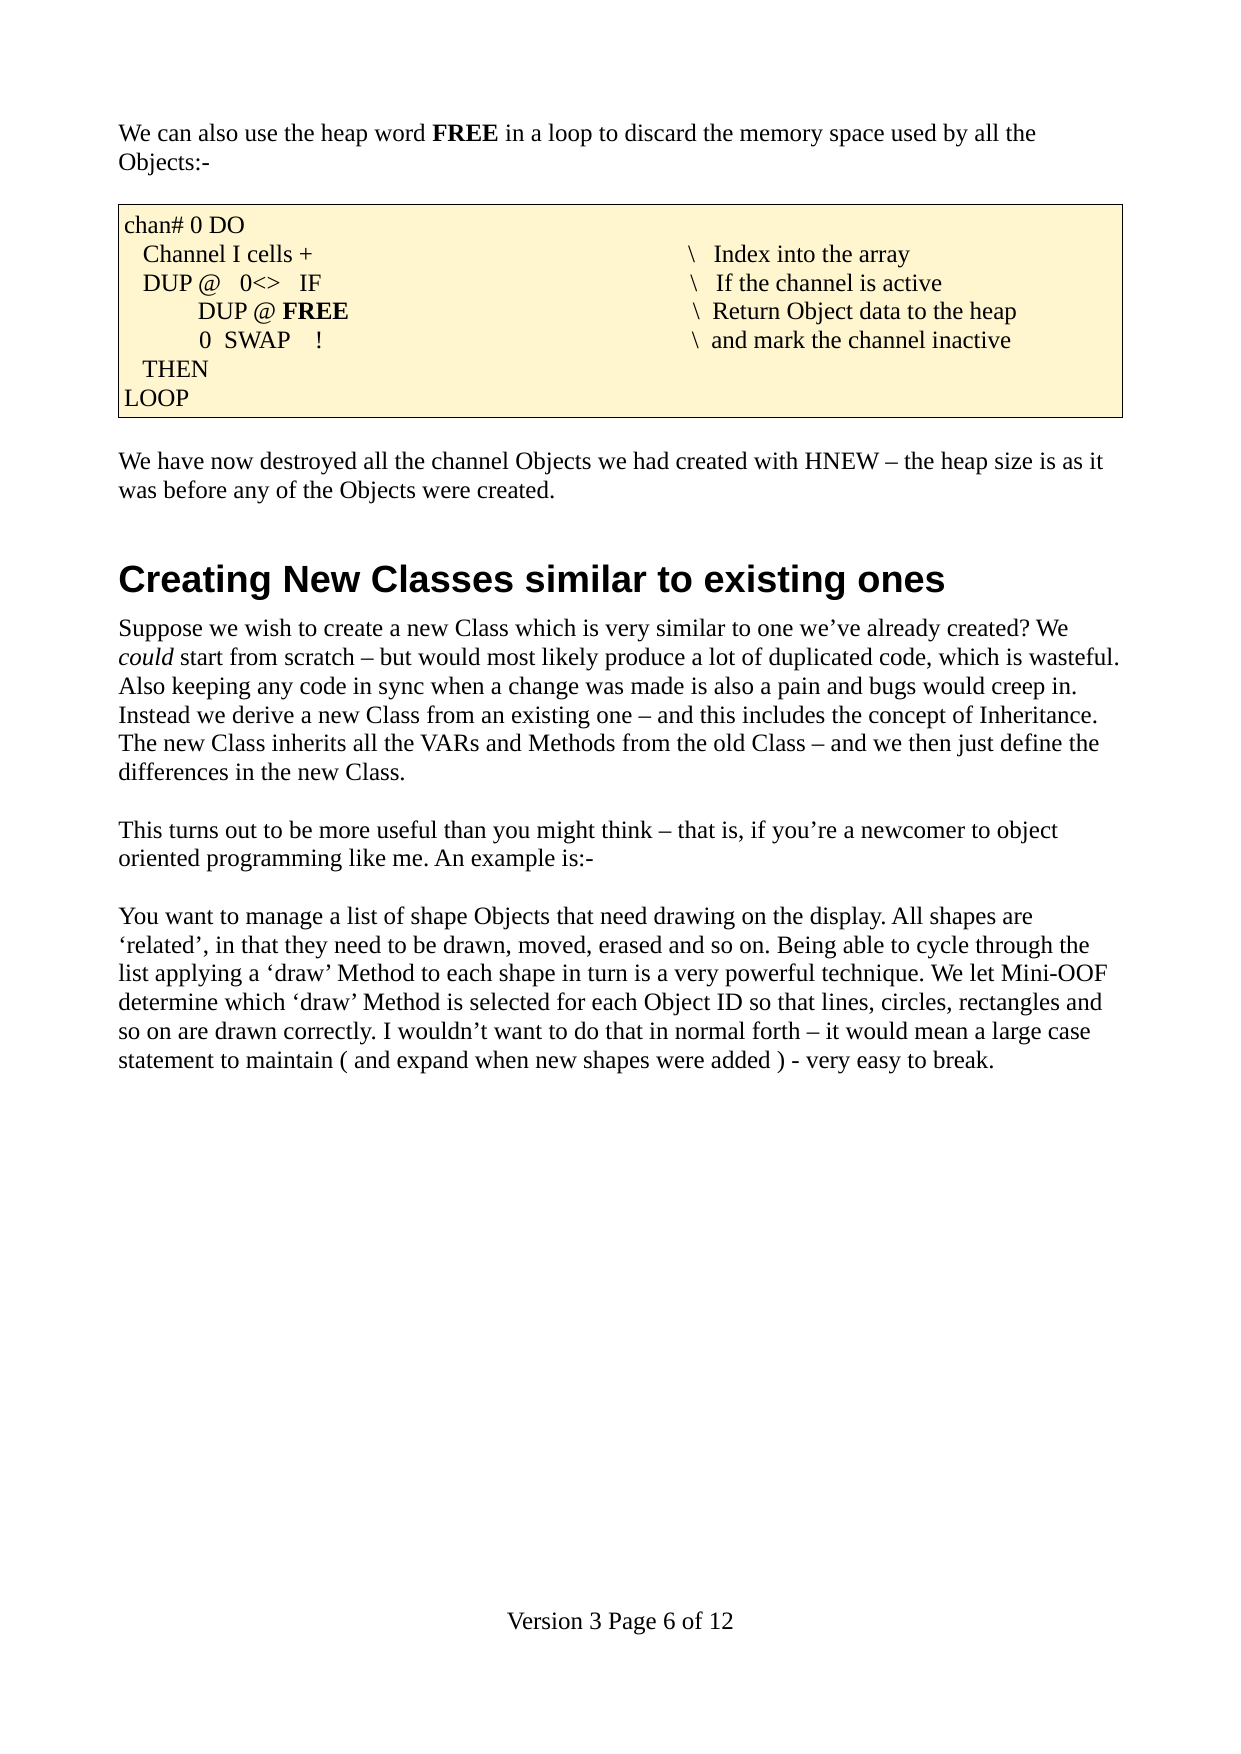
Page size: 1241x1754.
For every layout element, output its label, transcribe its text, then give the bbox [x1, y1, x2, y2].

text This turns out to be more useful than you might think – that is, if you’re a newcomer to object oriented programming like me. An example is:- [118, 815, 1122, 872]
table_header chan# 0 DO Channel I cells + \ Index into the array DUP @ 0<> IF \ If the channel is active DUP @ FREE \ Return Object data to the heap 0 SWAP ! \ and mark the channel inactive THEN LOOP [119, 205, 1122, 417]
text You want to manage a list of shape Objects that need drawing on the display. All shapes are ‘related’, in that they need to be drawn, moved, erased and so on. Being able to cycle through the list applying a ‘draw’ Method to each shape in turn is a very powerful technique. We let Mini-OOF determine which ‘draw’ Method is selected for each Object ID so that lines, circles, rectangles and so on are drawn correctly. I wouldn’t want to do that in normal forth – it would mean a large case statement to maintain ( and expand when new shapes were added ) - very easy to break. [118, 901, 1122, 1073]
text Suppose we wish to create a new Class which is very similar to one we’ve already created? We could start from scratch – but would most likely produce a lot of duplicated code, which is wasteful. Also keeping any code in sync when a change was made is also a pain and bugs would creep in. Instead we derive a new Class from an existing one – and this includes the concept of Inheritance. The new Class inherits all the VARs and Methods from the old Class – and we then just define the differences in the new Class. [118, 613, 1122, 786]
subtitle Creating New Classes similar to existing ones [118, 557, 1122, 601]
text We have now destroyed all the channel Objects we had created with HNEW – the heap size is as it was before any of the Objects were created. [118, 446, 1122, 503]
text We can also use the heap word FREE in a loop to discard the memory space used by all the Objects:- [118, 118, 1122, 176]
